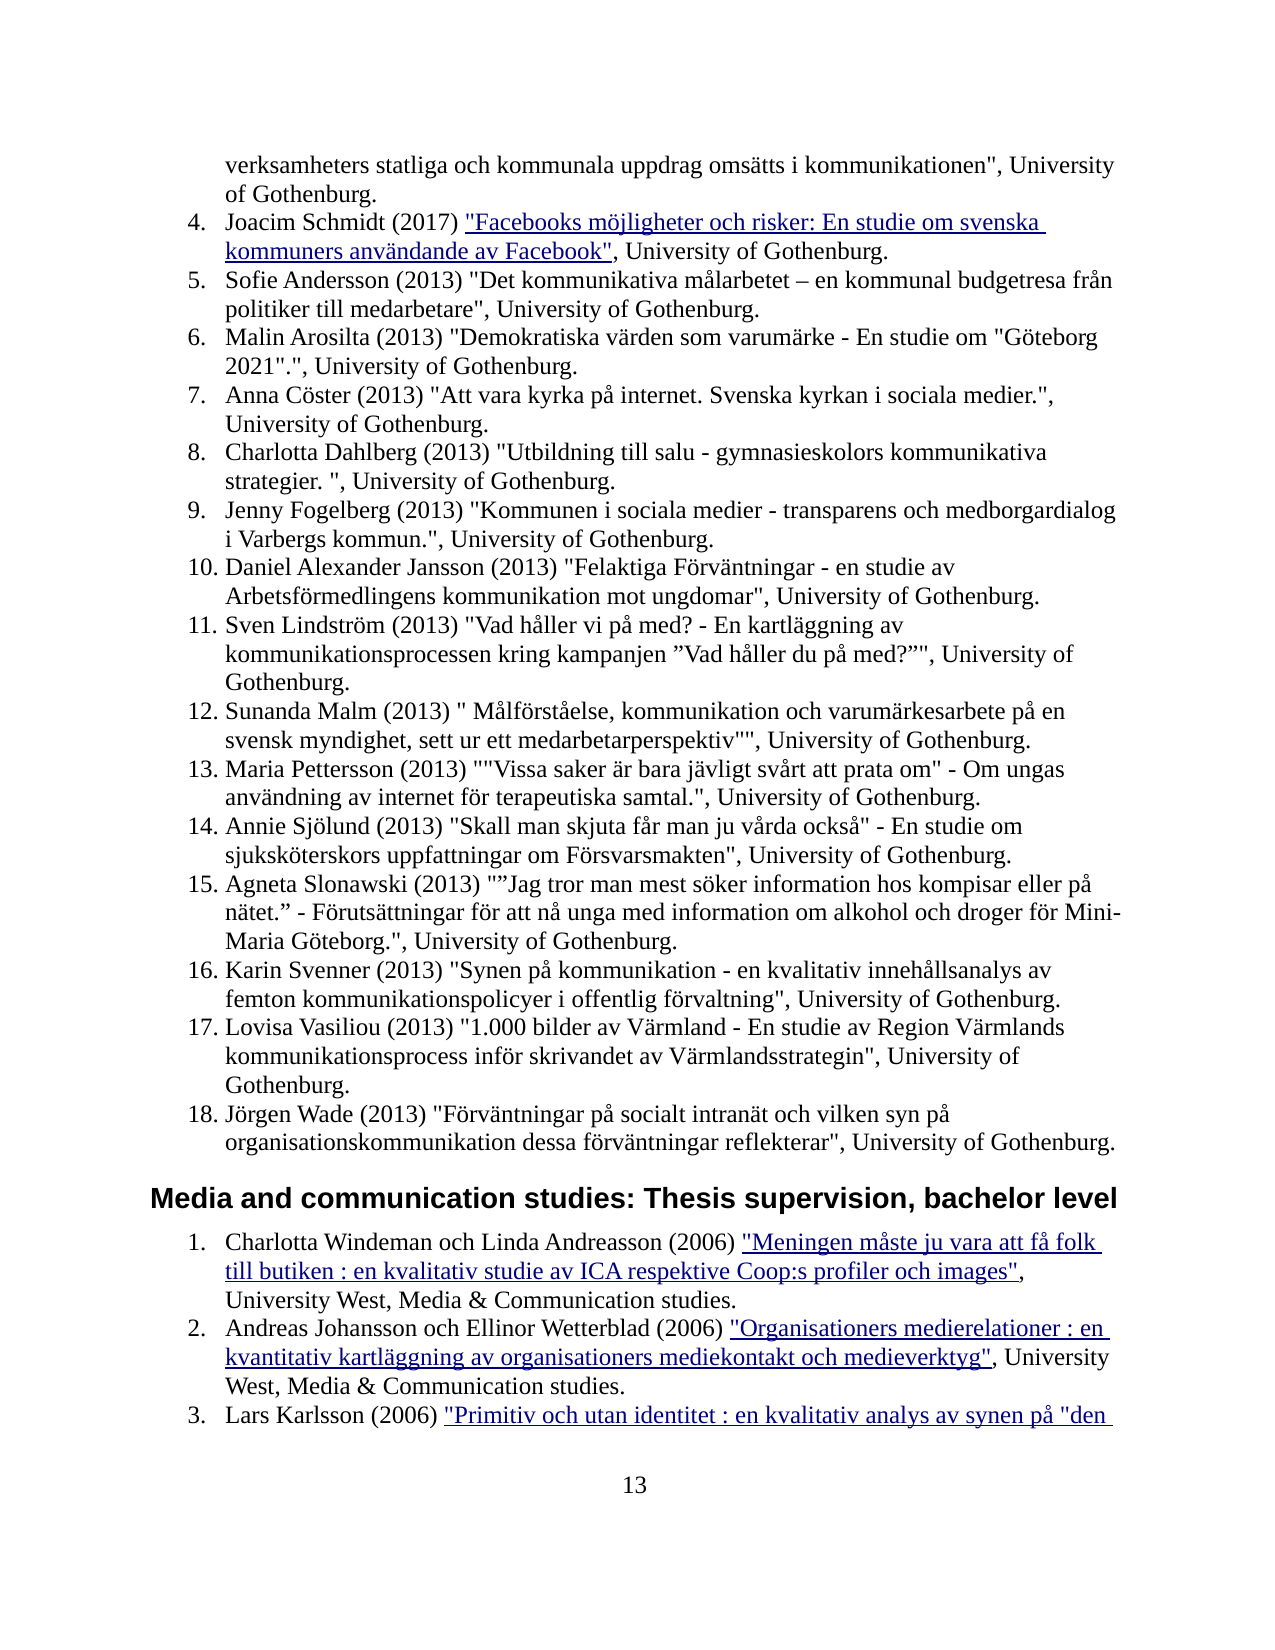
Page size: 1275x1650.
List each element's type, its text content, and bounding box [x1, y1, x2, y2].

list Lars Karlsson (2006) "Primitiv och utan identitet : en kvalitativ analys av synen på "den [187, 1400, 1125, 1428]
list Sofie Andersson (2013) "Det kommunikativa målarbetet – en kommunal budgetresa från politiker till medarbetare", University of Gothenburg. [187, 265, 1125, 322]
list Agneta Slonawski (2013) "”Jag tror man mest söker information hos kompisar eller på nätet.” - Förutsättningar för att nå unga med information om alkohol och droger för Mini-Maria Göteborg.", University of Gothenburg. [187, 869, 1125, 955]
list Karin Svenner (2013) "Synen på kommunikation - en kvalitativ innehållsanalys av femton kommunikationspolicyer i offentlig förvaltning", University of Gothenburg. [187, 955, 1125, 1012]
list Charlotta Windeman och Linda Andreasson (2006) "Meningen måste ju vara att få folk till butiken : en kvalitativ studie av ICA respektive Coop:s profiler och images", University West, Media & Communication studies. [187, 1227, 1125, 1313]
list Lovisa Vasiliou (2013) "1.000 bilder av Värmland - En studie av Region Värmlands kommunikationsprocess inför skrivandet av Värmlandsstrategin", University of Gothenburg. [187, 1012, 1125, 1099]
list Charlotta Dahlberg (2013) "Utbildning till salu - gymnasieskolors kommunikativa strategier. ", University of Gothenburg. [187, 437, 1125, 495]
list verksamheters statliga och kommunala uppdrag omsätts i kommunikationen", University of Gothenburg. [187, 150, 1125, 207]
list Jenny Fogelberg (2013) "Kommunen i sociala medier - transparens och medborgardialog i Varbergs kommun.", University of Gothenburg. [187, 495, 1125, 552]
list Sven Lindström (2013) "Vad håller vi på med? - En kartläggning av kommunikationsprocessen kring kampanjen ”Vad håller du på med?”", University of Gothenburg. [187, 610, 1125, 696]
list Annie Sjölund (2013) "Skall man skjuta får man ju vårda också" - En studie om sjuksköterskors uppfattningar om Försvarsmakten", University of Gothenburg. [187, 811, 1125, 869]
subtitle Media and communication studies: Thesis supervision, bachelor level [150, 1181, 1125, 1215]
list Anna Cöster (2013) "Att vara kyrka på internet. Svenska kyrkan i sociala medier.", University of Gothenburg. [187, 380, 1125, 437]
list Malin Arosilta (2013) "Demokratiska värden som varumärke - En studie om "Göteborg 2021".", University of Gothenburg. [187, 322, 1125, 380]
list Maria Pettersson (2013) ""Vissa saker är bara jävligt svårt att prata om" - Om ungas användning av internet för terapeutiska samtal.", University of Gothenburg. [187, 754, 1125, 811]
list Jörgen Wade (2013) "Förväntningar på socialt intranät och vilken syn på organisationskommunikation dessa förväntningar reflekterar", University of Gothenburg. [187, 1099, 1125, 1156]
list Joacim Schmidt (2017) "Facebooks möjligheter och risker: En studie om svenska kommuners användande av Facebook", University of Gothenburg. [187, 207, 1125, 265]
list Daniel Alexander Jansson (2013) "Felaktiga Förväntningar - en studie av Arbetsförmedlingens kommunikation mot ungdomar", University of Gothenburg. [187, 552, 1125, 610]
list Sunanda Malm (2013) " Målförståelse, kommunikation och varumärkesarbete på en svensk myndighet, sett ur ett medarbetarperspektiv"", University of Gothenburg. [187, 696, 1125, 754]
list Andreas Johansson och Ellinor Wetterblad (2006) "Organisationers medierelationer : en kvantitativ kartläggning av organisationers mediekontakt och medieverktyg", University West, Media & Communication studies. [187, 1313, 1125, 1400]
